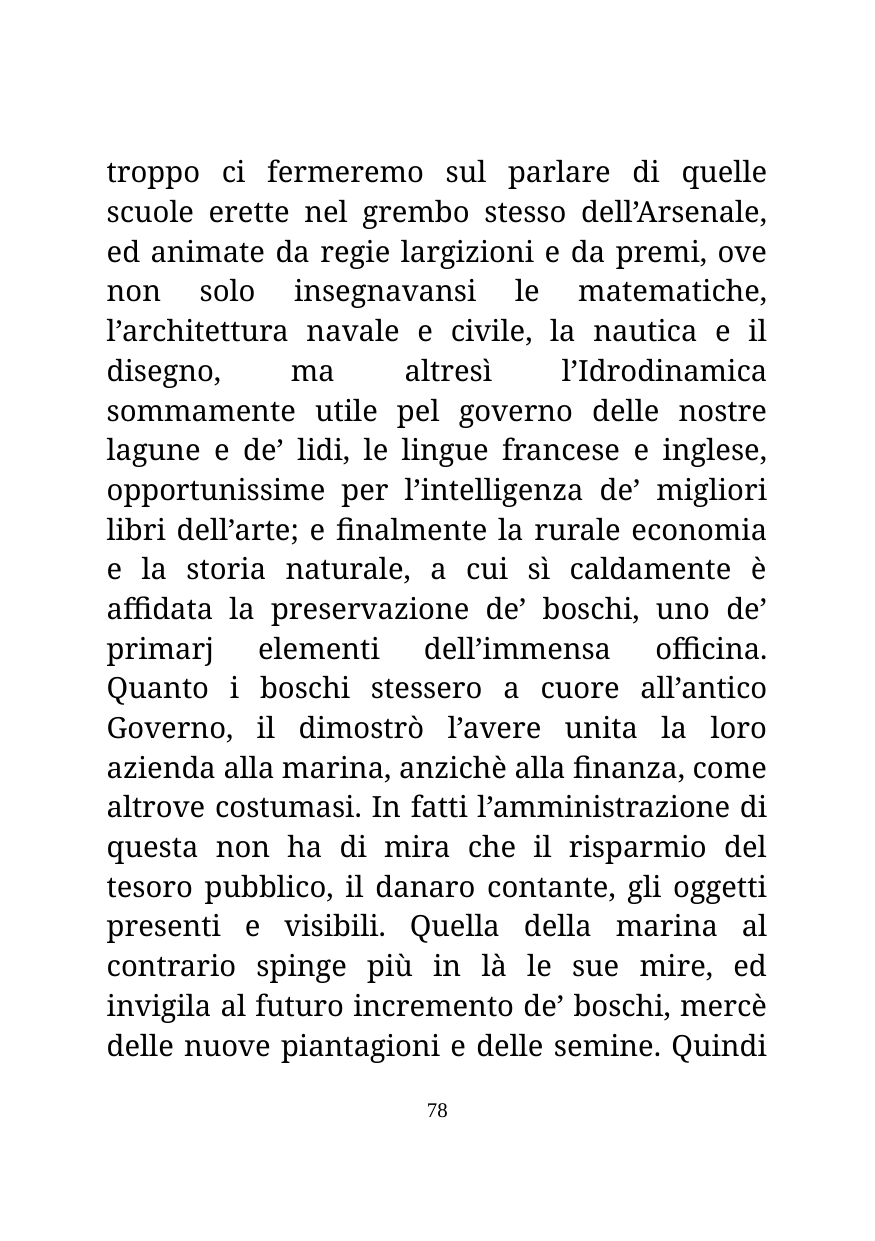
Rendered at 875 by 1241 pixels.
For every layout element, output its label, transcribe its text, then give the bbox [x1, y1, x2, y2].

text troppo ci fermeremo sul parlare di quelle scuole erette nel grembo stesso dell’Arsenale, ed animate da regie largizioni e da premi, ove non solo insegnavansi le matematiche, l’architettura navale e civile, la nautica e il disegno, ma altresì l’Idrodinamica sommamente utile pel governo delle nostre lagune e de’ lidi, le lingue francese e inglese, opportunissime per l’intelligenza de’ migliori libri dell’arte; e finalmente la rurale economia e la storia naturale, a cui sì caldamente è affidata la preservazione de’ boschi, uno de’ primarj elementi dell’immensa officina. Quanto i boschi stessero a cuore all’antico Governo, il dimostrò l’avere unita la loro azienda alla marina, anzichè alla finanza, come altrove costumasi. In fatti l’amministrazione di questa non ha di mira che il risparmio del tesoro pubblico, il danaro contante, gli oggetti presenti e visibili. Quella della marina al contrario spinge più in là le sue mire, ed invigila al futuro incremento de’ boschi, mercè delle nuove piantagioni e delle semine. Quindi [106, 152, 768, 1064]
